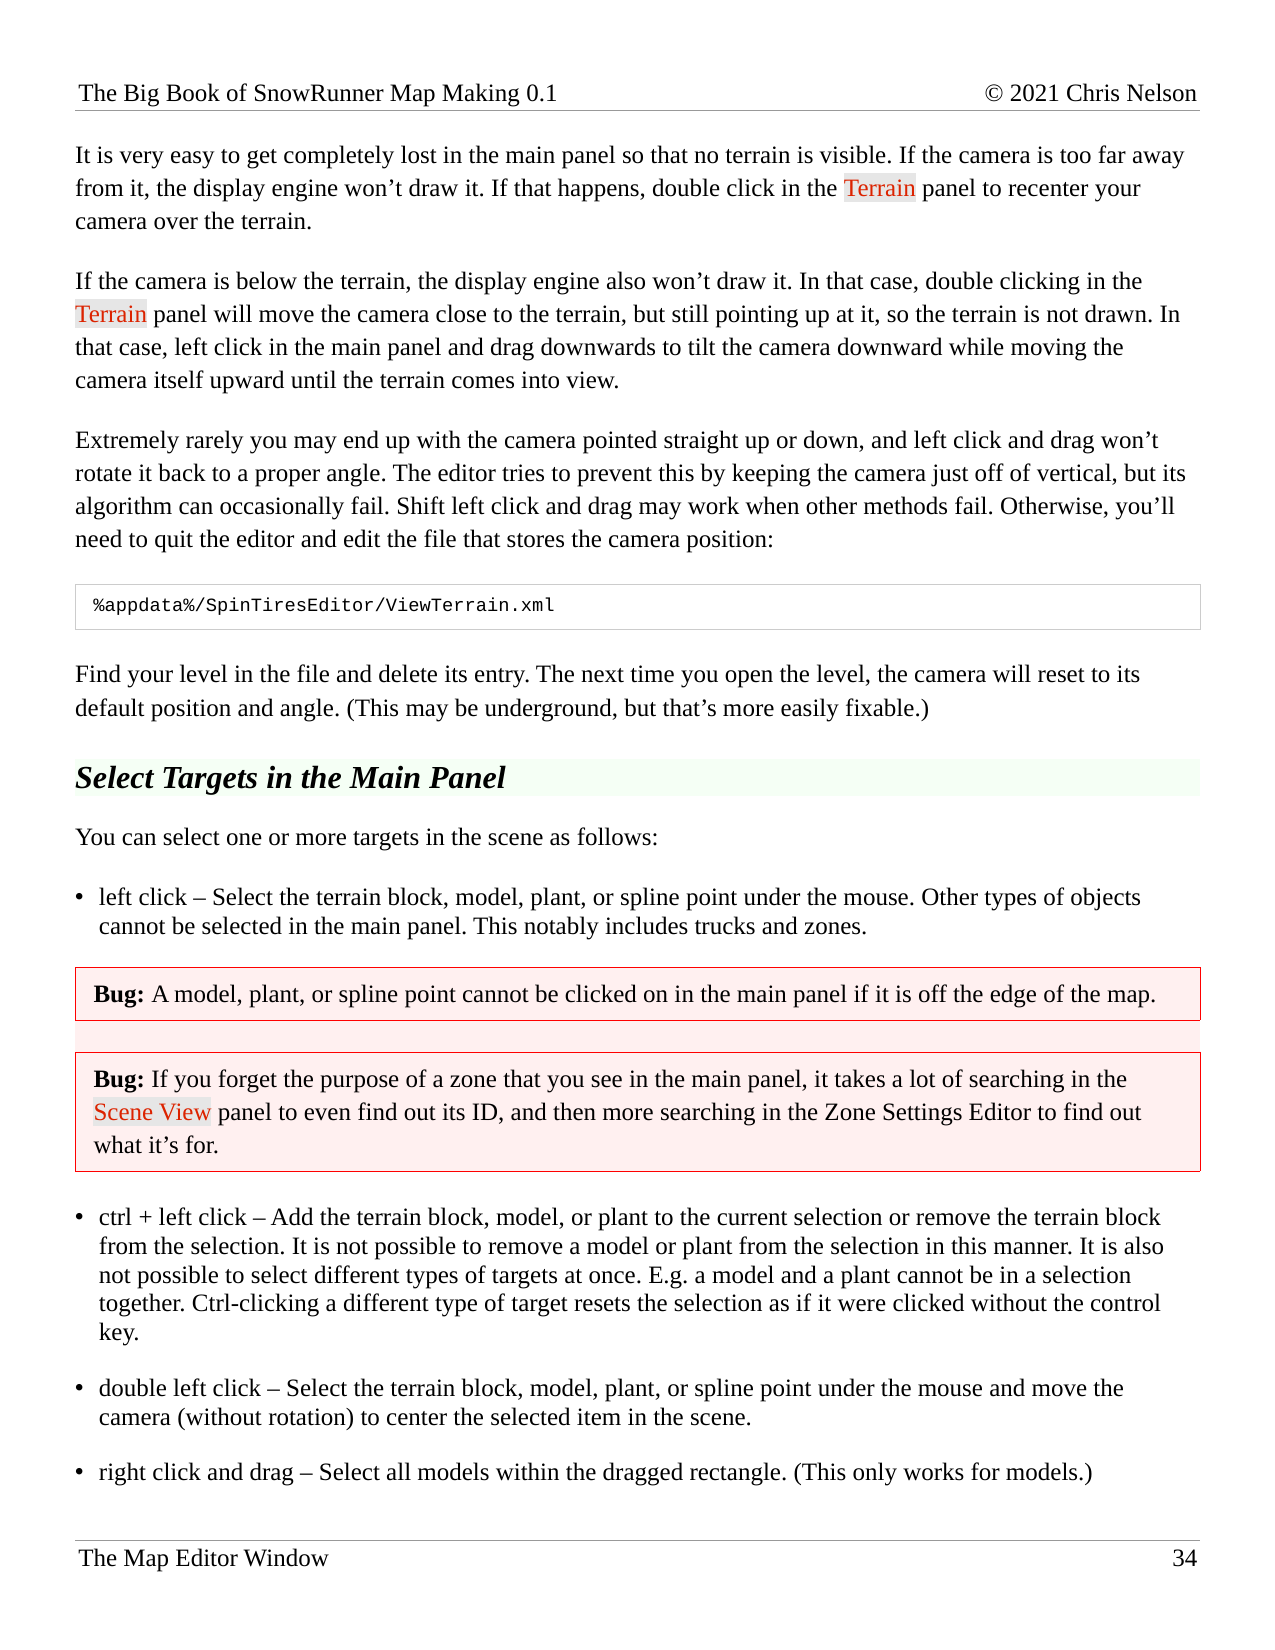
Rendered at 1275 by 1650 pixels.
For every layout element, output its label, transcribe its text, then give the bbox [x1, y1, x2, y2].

text Find your level in the file and delete its entry. The next time you open the level, the camera will reset to its default position and angle. (This may be underground, but that’s more easily fixable.) [75, 659, 1200, 721]
list left click – Select the terrain block, model, plant, or spline point under the mouse. Other types of objects cannot be selected in the main panel. This notably includes trucks and zones. [75, 882, 1200, 940]
text %appdata%/SpinTiresEditor/ViewTerrain.xml [76, 585, 1200, 629]
list double left click – Select the terrain block, model, plant, or spline point under the mouse and move the camera (without rotation) to center the selected item in the scene. [75, 1373, 1200, 1430]
list If you forget the purpose of a zone that you see in the main panel, it takes a lot of searching in the Scene View panel to even find out its ID, and then more searching in the Zone Settings Editor to find out what it’s for. [76, 1053, 1200, 1171]
list right click and drag – Select all models within the dragged rectangle. (This only works for models.) [75, 1457, 1200, 1486]
list A model, plant, or spline point cannot be clicked on in the main panel if it is off the edge of the map. [76, 968, 1200, 1020]
text You can select one or more targets in the scene as follows: [75, 822, 1200, 851]
text If the camera is below the terrain, the display engine also won’t draw it. In that case, double clicking in the Terrain panel will move the camera close to the terrain, but still pointing up at it, so the terrain is not drawn. In that case, left click in the main panel and drag downwards to tilt the camera downward while moving the camera itself upward until the terrain comes into view. [75, 266, 1200, 394]
list ctrl + left click – Add the terrain block, model, or plant to the current selection or remove the terrain block from the selection. It is not possible to remove a model or plant from the selection in this manner. It is also not possible to select different types of targets at once. E.g. a model and a plant cannot be in a selection together. Ctrl-clicking a different type of target resets the selection as if it were clicked without the control key. [75, 1202, 1200, 1346]
text Extremely rarely you may end up with the camera pointed straight up or down, and left click and drag won’t rotate it back to a proper angle. The editor tries to prevent this by keeping the camera just off of vertical, but its algorithm can occasionally fail. Shift left click and drag may work when other methods fail. Otherwise, you’ll need to quit the editor and edit the file that stores the camera position: [75, 425, 1200, 553]
subtitle Select Targets in the Main Panel [75, 759, 1200, 796]
text It is very easy to get completely lost in the main panel so that no terrain is visible. If the camera is too far away from it, the display engine won’t draw it. If that happens, double click in the Terrain panel to recenter your camera over the terrain. [75, 140, 1200, 235]
